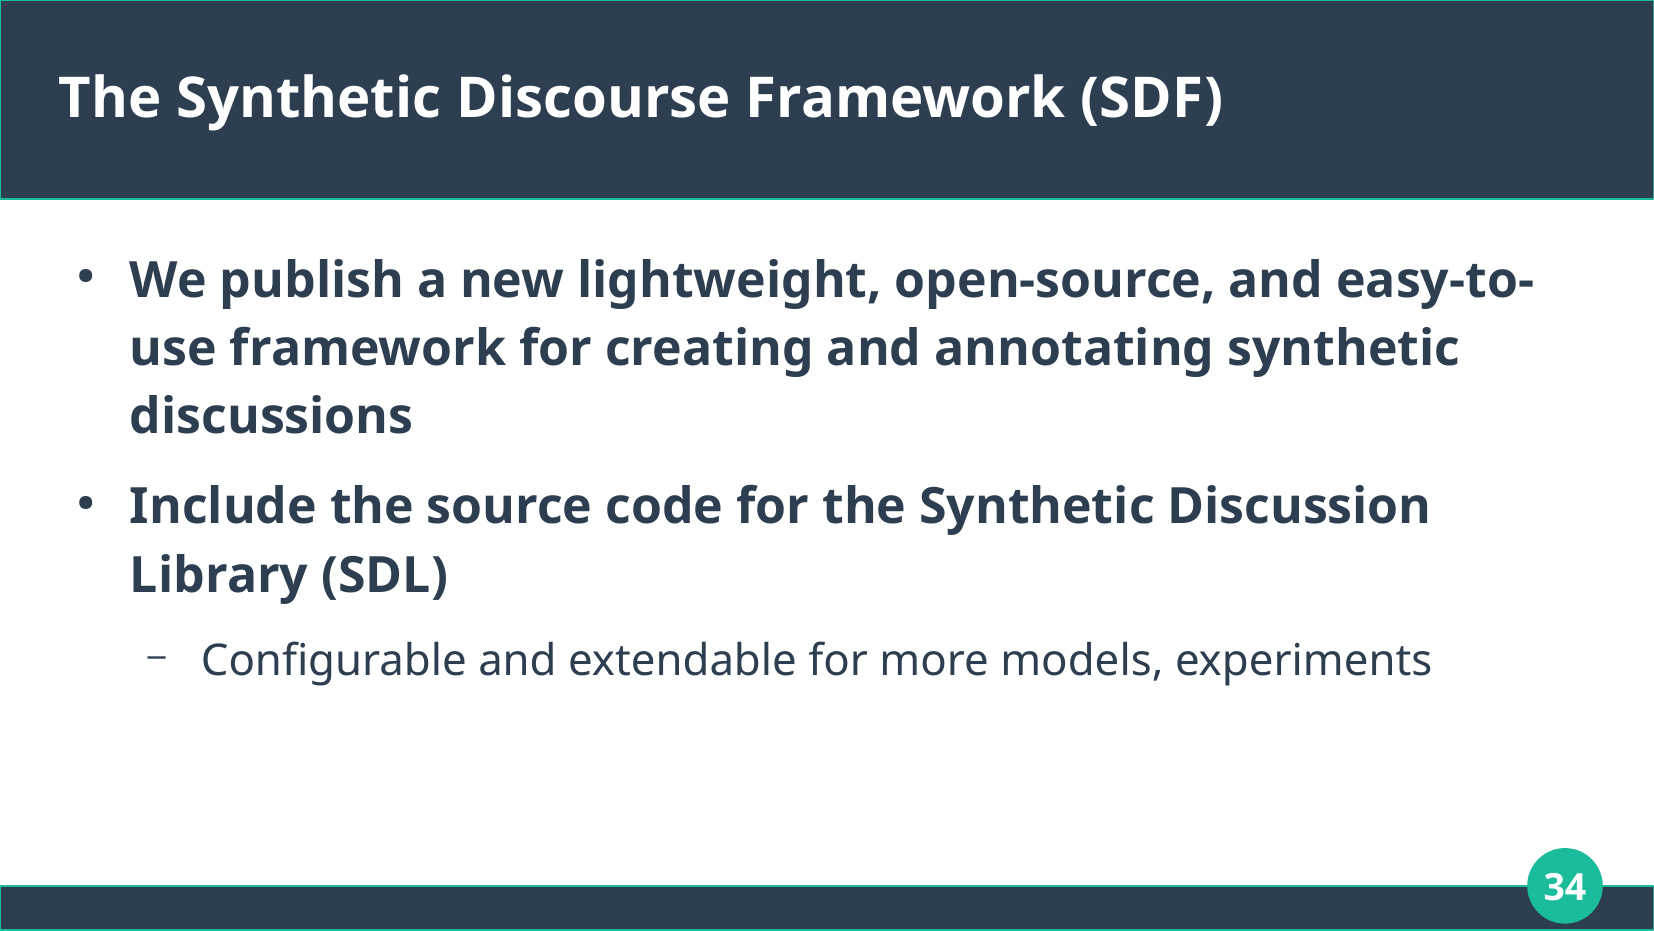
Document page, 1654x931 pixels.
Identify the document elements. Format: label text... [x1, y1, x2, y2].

list We publish a new lightweight, open-source, and easy-to-use framework for creating and annotating synthetic discussions Include the source code for the Synthetic Discussion Library (SDL) Configurable and extendable for more models, experiments [59, 243, 1595, 864]
title The Synthetic Discourse Framework (SDF) [59, 37, 1595, 155]
